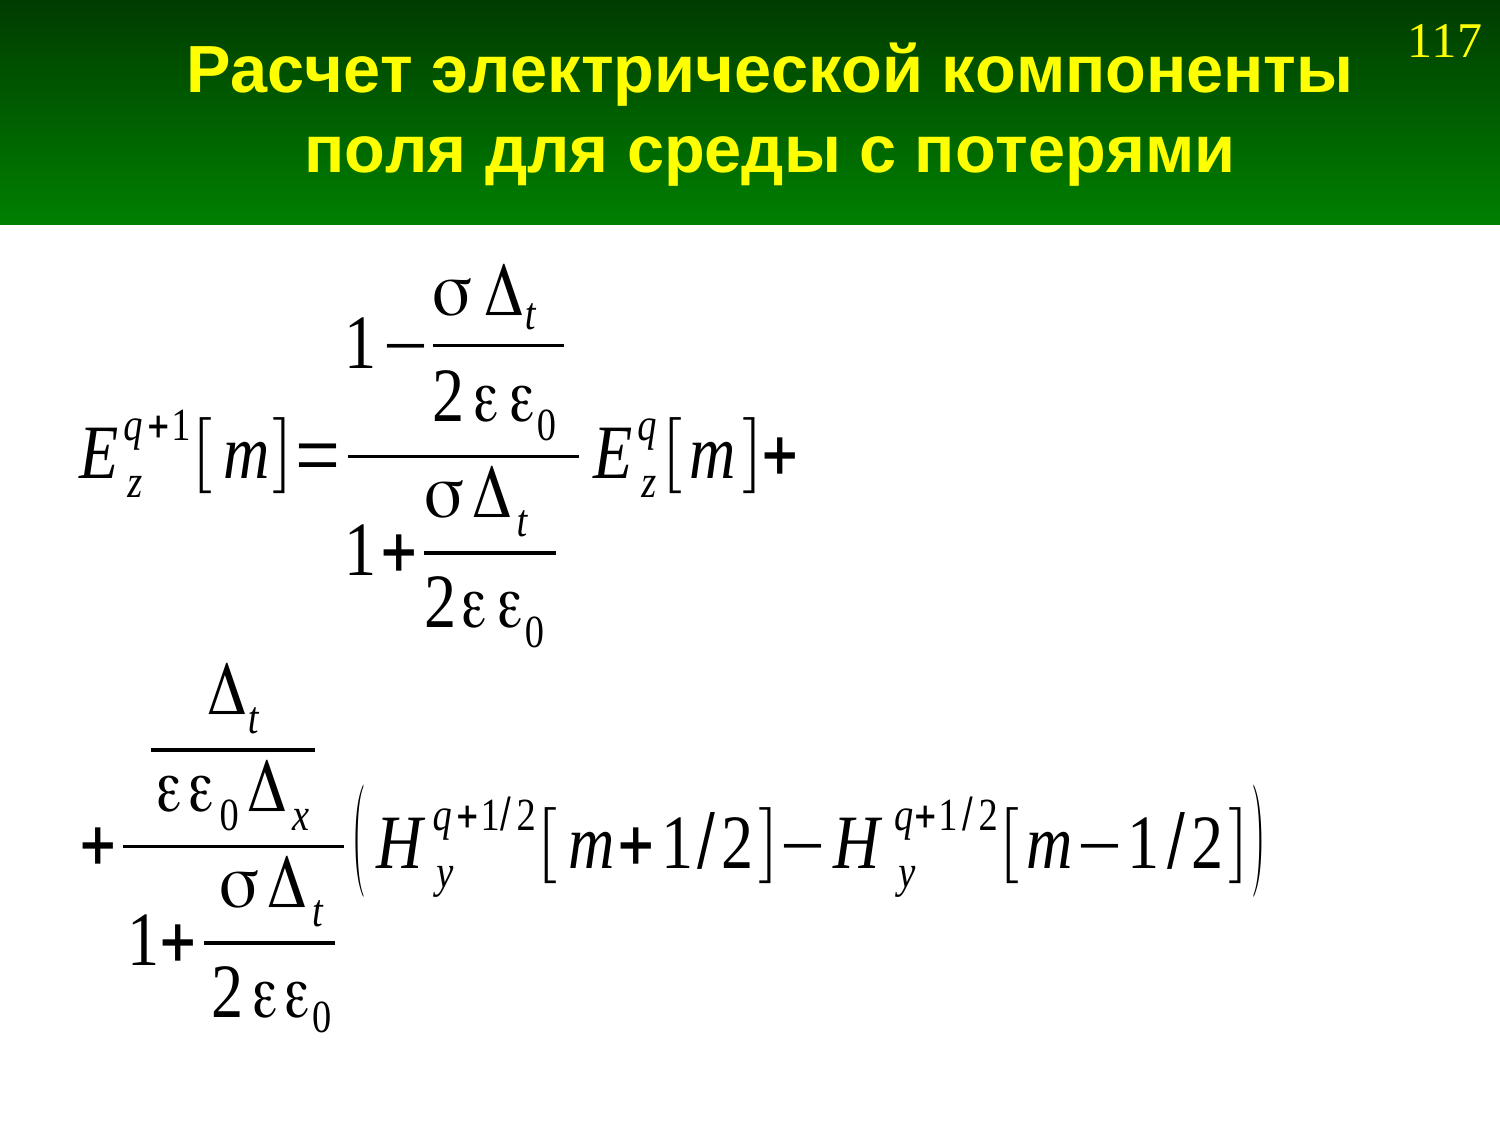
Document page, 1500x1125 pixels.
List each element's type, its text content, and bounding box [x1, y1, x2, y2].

title Расчет электрической компоненты поля для среды с потерями [100, 7, 1441, 204]
chart [59, 257, 1279, 1045]
